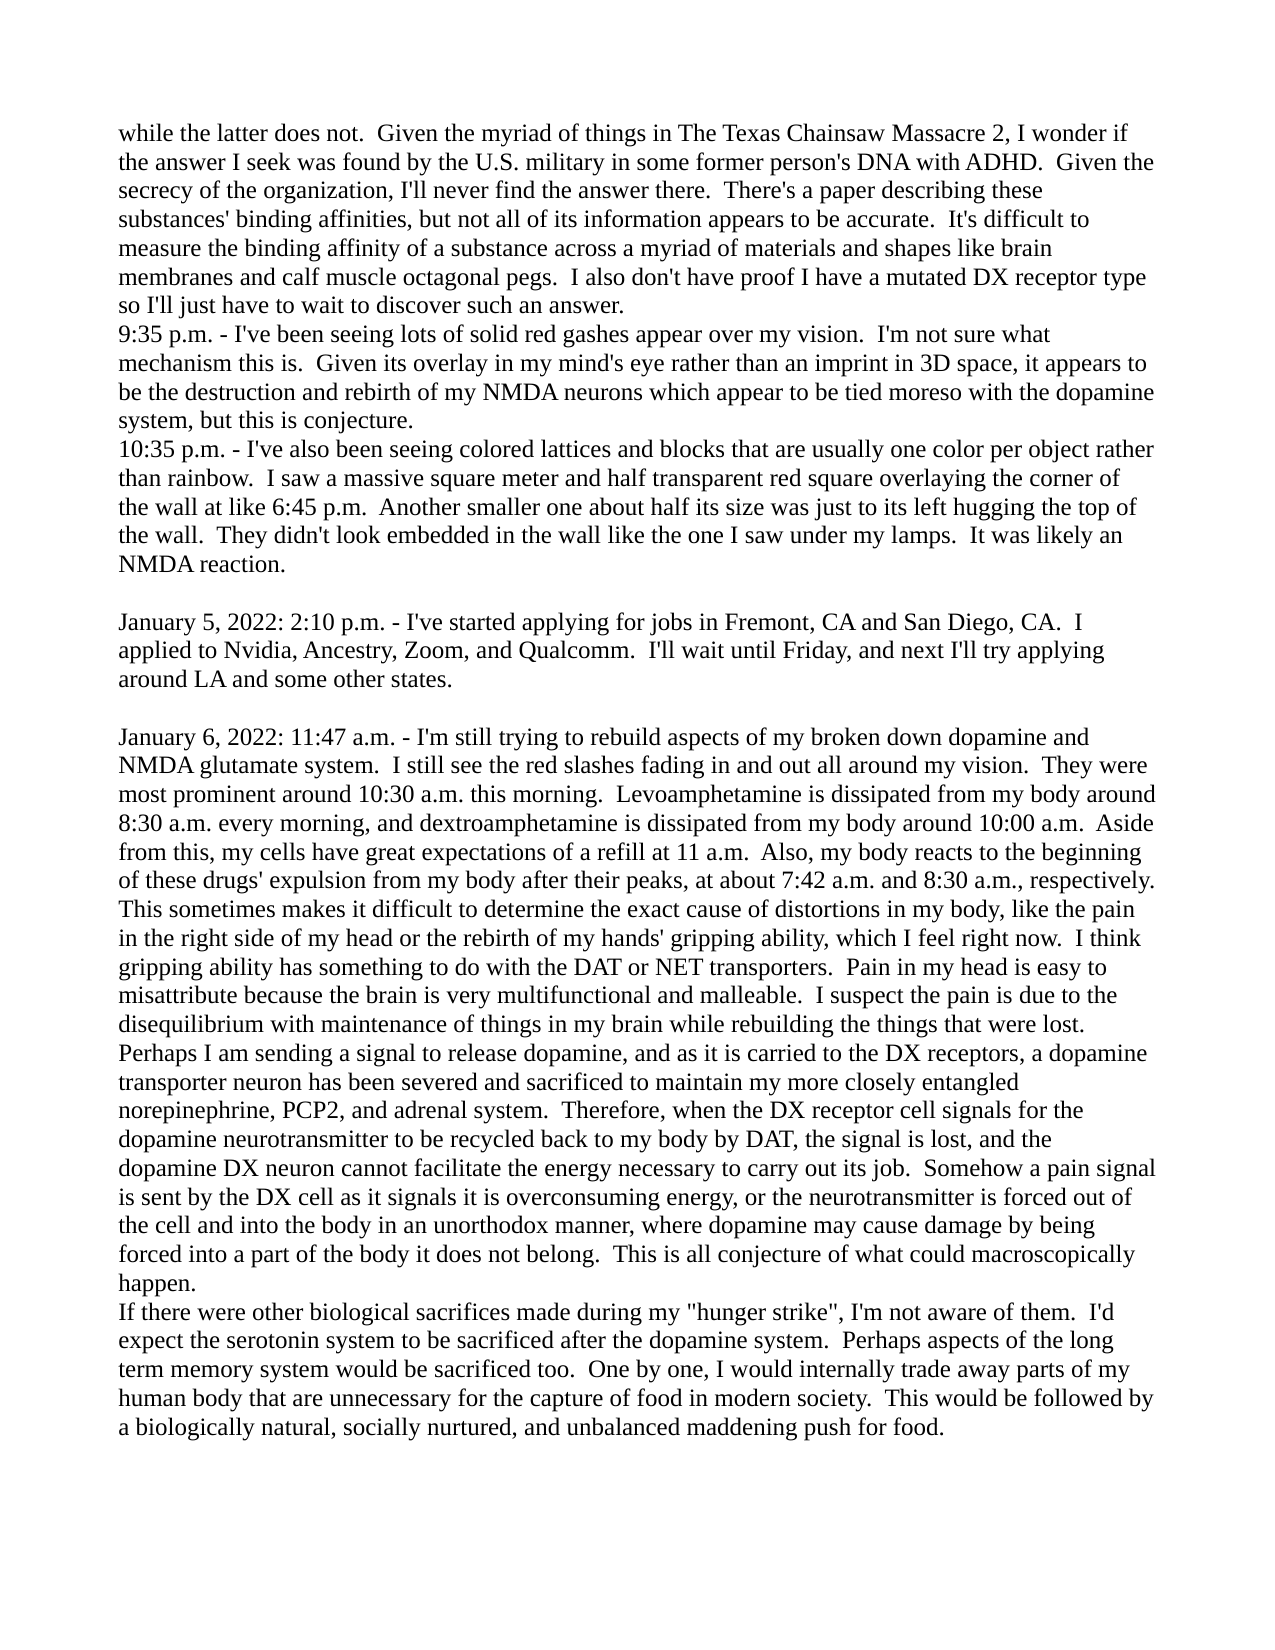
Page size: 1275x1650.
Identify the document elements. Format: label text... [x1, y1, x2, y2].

text 10:35 p.m. - I've also been seeing colored lattices and blocks that are usually one color per object rather than rainbow. I saw a massive square meter and half transparent red square overlaying the corner of the wall at like 6:45 p.m. Another smaller one about half its size was just to its left hugging the top of the wall. They didn't look embedded in the wall like the one I saw under my lamps. It was likely an NMDA reaction. [118, 434, 1157, 578]
text If there were other biological sacrifices made during my "hunger strike", I'm not aware of them. I'd expect the serotonin system to be sacrificed after the dopamine system. Perhaps aspects of the long term memory system would be sacrificed too. One by one, I would internally trade away parts of my human body that are unnecessary for the capture of food in modern society. This would be followed by a biologically natural, socially nurtured, and unbalanced maddening push for food. [118, 1297, 1157, 1441]
text January 6, 2022: 11:47 a.m. - I'm still trying to rebuild aspects of my broken down dopamine and NMDA glutamate system. I still see the red slashes fading in and out all around my vision. They were most prominent around 10:30 a.m. this morning. Levoamphetamine is dissipated from my body around 8:30 a.m. every morning, and dextroamphetamine is dissipated from my body around 10:00 a.m. Aside from this, my cells have great expectations of a refill at 11 a.m. Also, my body reacts to the beginning of these drugs' expulsion from my body after their peaks, at about 7:42 a.m. and 8:30 a.m., respectively. This sometimes makes it difficult to determine the exact cause of distortions in my body, like the pain in the right side of my head or the rebirth of my hands' gripping ability, which I feel right now. I think gripping ability has something to do with the DAT or NET transporters. Pain in my head is easy to misattribute because the brain is very multifunctional and malleable. I suspect the pain is due to the disequilibrium with maintenance of things in my brain while rebuilding the things that were lost. Perhaps I am sending a signal to release dopamine, and as it is carried to the DX receptors, a dopamine transporter neuron has been severed and sacrificed to maintain my more closely entangled norepinephrine, PCP2, and adrenal system. Therefore, when the DX receptor cell signals for the dopamine neurotransmitter to be recycled back to my body by DAT, the signal is lost, and the dopamine DX neuron cannot facilitate the energy necessary to carry out its job. Somehow a pain signal is sent by the DX cell as it signals it is overconsuming energy, or the neurotransmitter is forced out of the cell and into the body in an unorthodox manner, where dopamine may cause damage by being forced into a part of the body it does not belong. This is all conjecture of what could macroscopically happen. [118, 722, 1157, 1297]
text 9:35 p.m. - I've been seeing lots of solid red gashes appear over my vision. I'm not sure what mechanism this is. Given its overlay in my mind's eye rather than an imprint in 3D space, it appears to be the destruction and rebirth of my NMDA neurons which appear to be tied moreso with the dopamine system, but this is conjecture. [118, 319, 1157, 434]
text January 5, 2022: 2:10 p.m. - I've started applying for jobs in Fremont, CA and San Diego, CA. I applied to Nvidia, Ancestry, Zoom, and Qualcomm. I'll wait until Friday, and next I'll try applying around LA and some other states. [118, 607, 1157, 693]
text while the latter does not. Given the myriad of things in The Texas Chainsaw Massacre 2, I wonder if the answer I seek was found by the U.S. military in some former person's DNA with ADHD. Given the secrecy of the organization, I'll never find the answer there. There's a paper describing these substances' binding affinities, but not all of its information appears to be accurate. It's difficult to measure the binding affinity of a substance across a myriad of materials and shapes like brain membranes and calf muscle octagonal pegs. I also don't have proof I have a mutated DX receptor type so I'll just have to wait to discover such an answer. [118, 118, 1157, 319]
